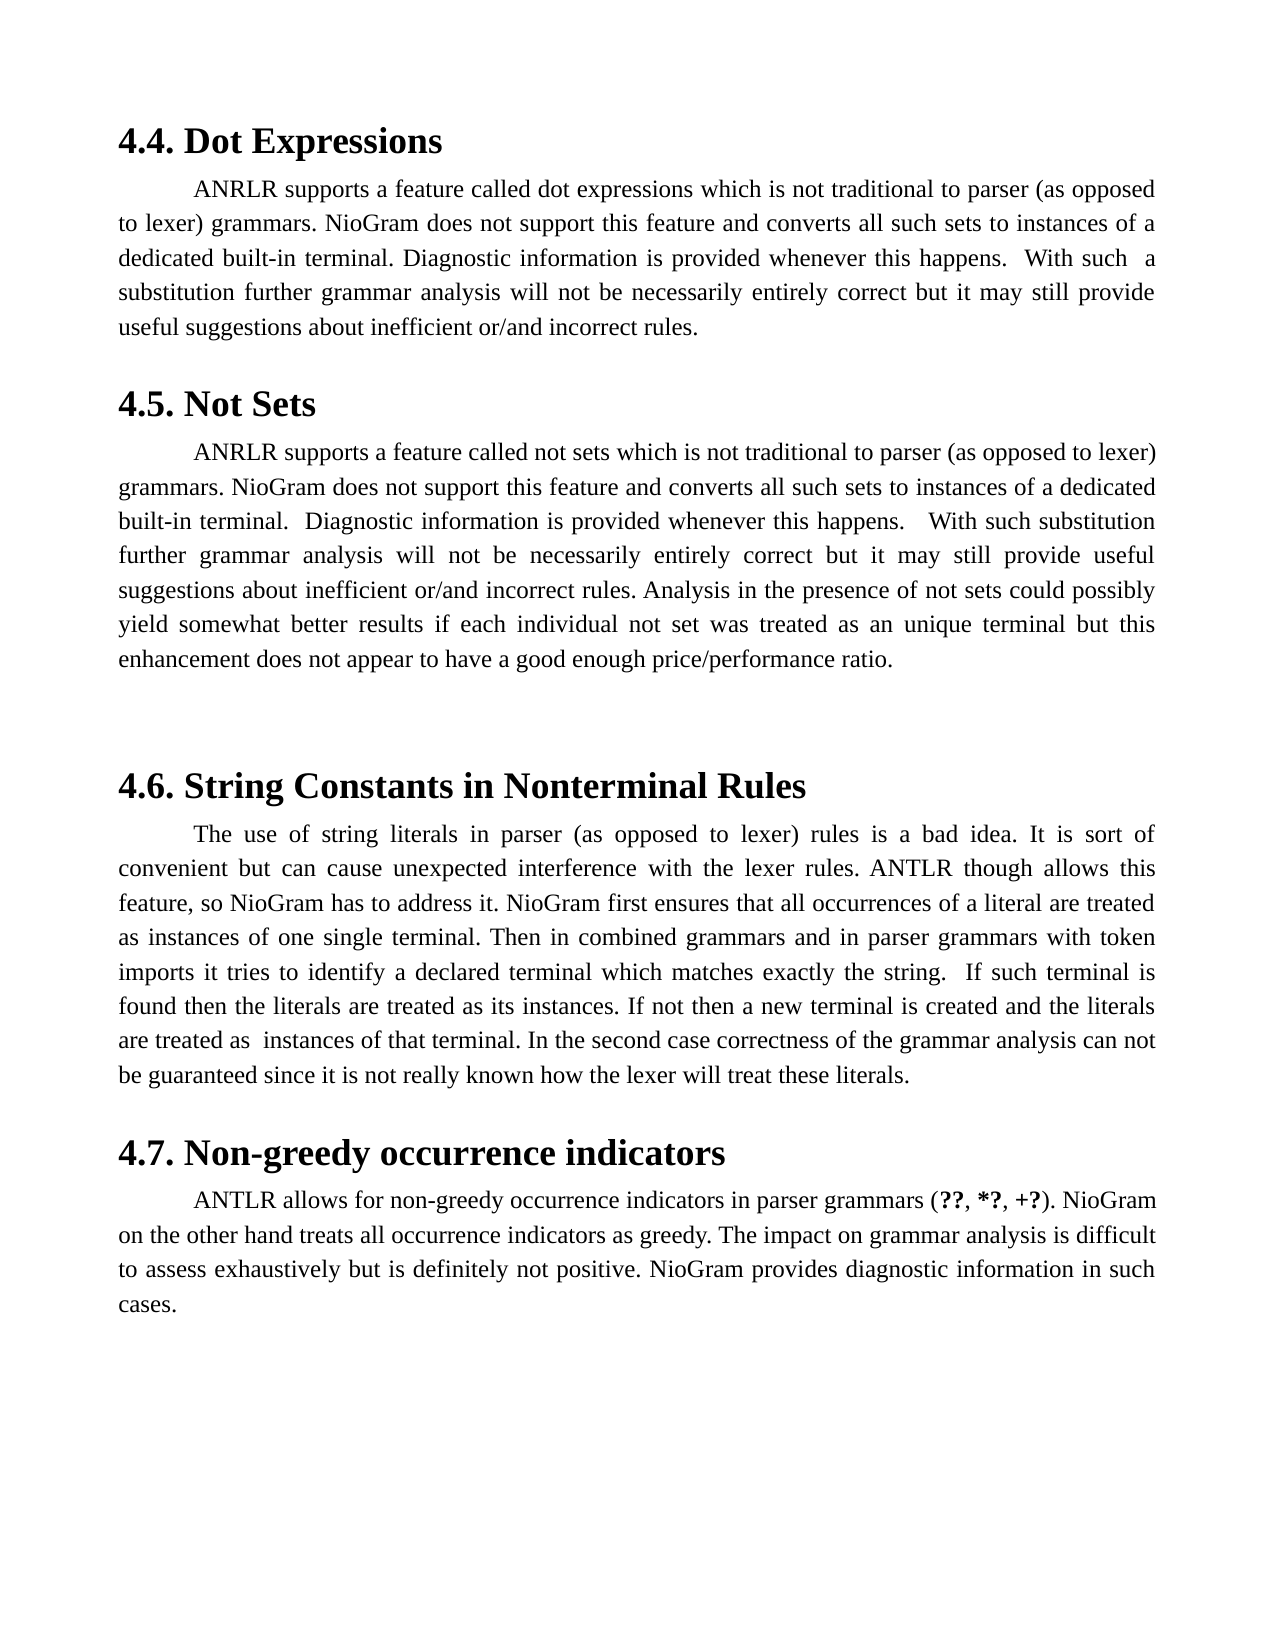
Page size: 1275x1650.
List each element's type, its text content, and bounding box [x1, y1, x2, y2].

text ANRLR supports a feature called dot expressions which is not traditional to parser (as opposed to lexer) grammars. NioGram does not support this feature and converts all such sets to instances of a dedicated built-in terminal. Diagnostic information is provided whenever this happens. With such a substitution further grammar analysis will not be necessarily entirely correct but it may still provide useful suggestions about inefficient or/and incorrect rules. [118, 174, 1157, 340]
subtitle 4.5. Not Sets [118, 382, 1157, 425]
text The use of string literals in parser (as opposed to lexer) rules is a bad idea. It is sort of convenient but can cause unexpected interference with the lexer rules. ANTLR though allows this feature, so NioGram has to address it. NioGram first ensures that all occurrences of a literal are treated as instances of one single terminal. Then in combined grammars and in parser grammars with token imports it tries to identify a declared terminal which matches exactly the string. If such terminal is found then the literals are treated as its instances. If not then a new terminal is created and the literals are treated as instances of that terminal. In the second case correctness of the grammar analysis can not be guaranteed since it is not really known how the lexer will treat these literals. [118, 819, 1157, 1089]
subtitle 4.6. String Constants in Nonterminal Rules [118, 763, 1157, 806]
text ANRLR supports a feature called not sets which is not traditional to parser (as opposed to lexer) grammars. NioGram does not support this feature and converts all such sets to instances of a dedicated built-in terminal. Diagnostic information is provided whenever this happens. With such substitution further grammar analysis will not be necessarily entirely correct but it may still provide useful suggestions about inefficient or/and incorrect rules. Analysis in the presence of not sets could possibly yield somewhat better results if each individual not set was treated as an unique terminal but this enhancement does not appear to have a good enough price/performance ratio. [118, 437, 1157, 673]
text ANTLR allows for non-greedy occurrence indicators in parser grammars (??, *?, +?). NioGram on the other hand treats all occurrence indicators as greedy. The impact on grammar analysis is difficult to assess exhaustively but is definitely not positive. NioGram provides diagnostic information in such cases. [118, 1186, 1157, 1318]
subtitle 4.7. Non-greedy occurrence indicators [118, 1130, 1157, 1173]
subtitle 4.4. Dot Expressions [118, 118, 1157, 161]
